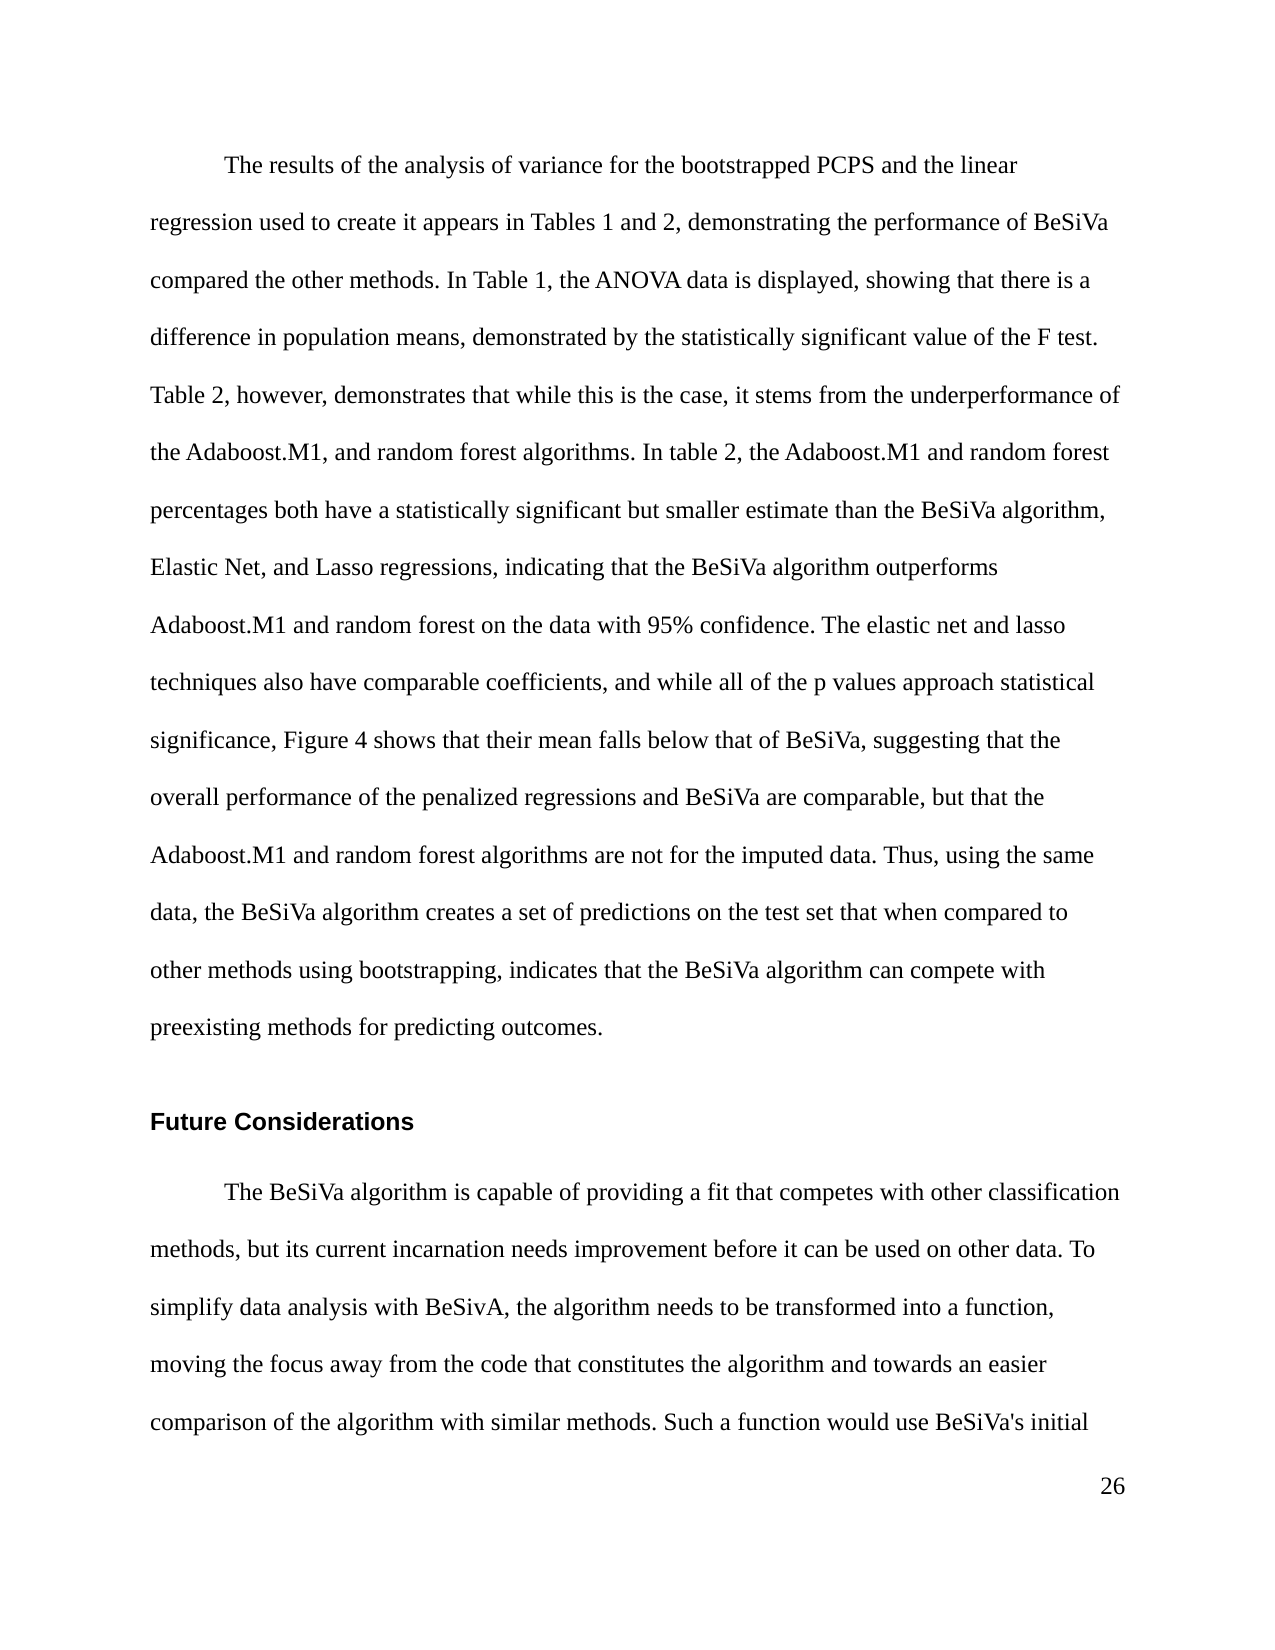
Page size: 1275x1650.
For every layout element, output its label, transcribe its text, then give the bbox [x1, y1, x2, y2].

text The BeSiVa algorithm is capable of providing a fit that competes with other classification methods, but its current incarnation needs improvement before it can be used on other data. To simplify data analysis with BeSivA, the algorithm needs to be transformed into a function, moving the focus away from the code that constitutes the algorithm and towards an easier comparison of the algorithm with similar methods. Such a function would use BeSiVa's initial [150, 1177, 1125, 1436]
text The results of the analysis of variance for the bootstrapped PCPS and the linear regression used to create it appears in Tables 1 and 2, demonstrating the performance of BeSiVa compared the other methods. In Table 1, the ANOVA data is displayed, showing that there is a difference in population means, demonstrated by the statistically significant value of the F test. Table 2, however, demonstrates that while this is the case, it stems from the underperformance of the Adaboost.M1, and random forest algorithms. In table 2, the Adaboost.M1 and random forest percentages both have a statistically significant but smaller estimate than the BeSiVa algorithm, Elastic Net, and Lasso regressions, indicating that the BeSiVa algorithm outperforms Adaboost.M1 and random forest on the data with 95% confidence. The elastic net and lasso techniques also have comparable coefficients, and while all of the p values approach statistical significance, Figure 4 shows that their mean falls below that of BeSiVa, suggesting that the overall performance of the penalized regressions and BeSiVa are comparable, but that the Adaboost.M1 and random forest algorithms are not for the imputed data. Thus, using the same data, the BeSiVa algorithm creates a set of predictions on the test set that when compared to other methods using bootstrapping, indicates that the BeSiVa algorithm can compete with preexisting methods for predicting outcomes. [150, 150, 1125, 1041]
subtitle Future Considerations [150, 1107, 1125, 1136]
